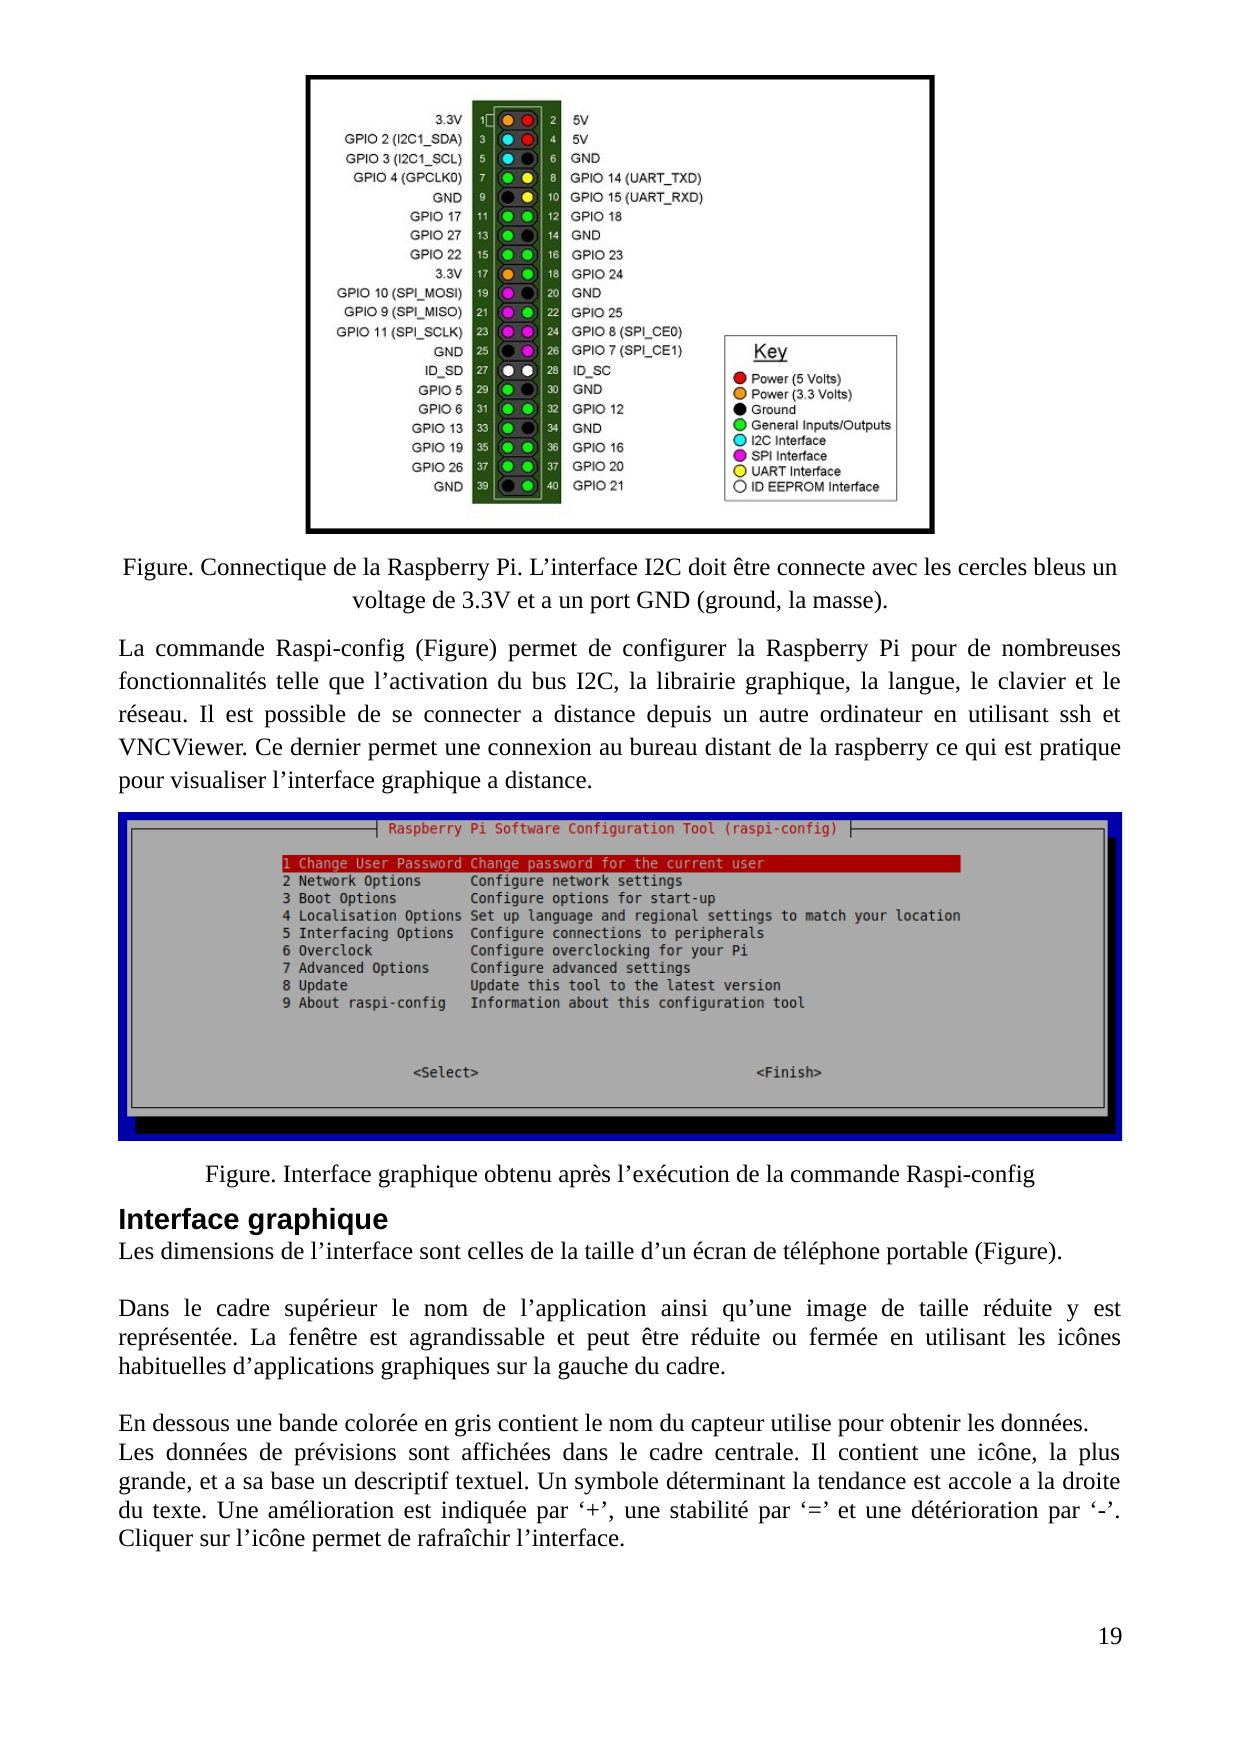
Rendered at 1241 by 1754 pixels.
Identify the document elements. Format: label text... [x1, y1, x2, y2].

text Dans le cadre supérieur le nom de l’application ainsi qu’une image de taille réduite y est représentée. La fenêtre est agrandissable et peut être réduite ou fermée en utilisant les icônes habituelles d’applications graphiques sur la gauche du cadre. [118, 1293, 1122, 1380]
text Les données de prévisions sont affichées dans le cadre centrale. Il contient une icône, la plus grande, et a sa base un descriptif textuel. Un symbole déterminant la tendance est accole a la droite du texte. Une amélioration est indiquée par ‘+’, une stabilité par ‘=’ et une détérioration par ‘-’. Cliquer sur l’icône permet de rafraîchir l’interface. [118, 1437, 1122, 1552]
text Figure. Interface graphique obtenu après l’exécution de la commande Raspi-config [118, 1159, 1122, 1188]
subtitle Interface graphique [118, 1202, 1122, 1236]
text Les dimensions de l’interface sont celles de la taille d’un écran de téléphone portable (Figure). [118, 1236, 1122, 1265]
text La commande Raspi-config (Figure) permet de configurer la Raspberry Pi pour de nombreuses fonctionnalités telle que l’activation du bus I2C, la librairie graphique, la langue, le clavier et le réseau. Il est possible de se connecter a distance depuis un autre ordinateur en utilisant ssh et VNCViewer. Ce dernier permet une connexion au bureau distant de la raspberry ce qui est pratique pour visualiser l’interface graphique a distance. [118, 633, 1122, 794]
text En dessous une bande colorée en gris contient le nom du capteur utilise pour obtenir les données. [118, 1408, 1122, 1437]
text Figure. Connectique de la Raspberry Pi. L’interface I2C doit être connecte avec les cercles bleus un voltage de 3.3V et a un port GND (ground, la masse). [118, 552, 1122, 614]
